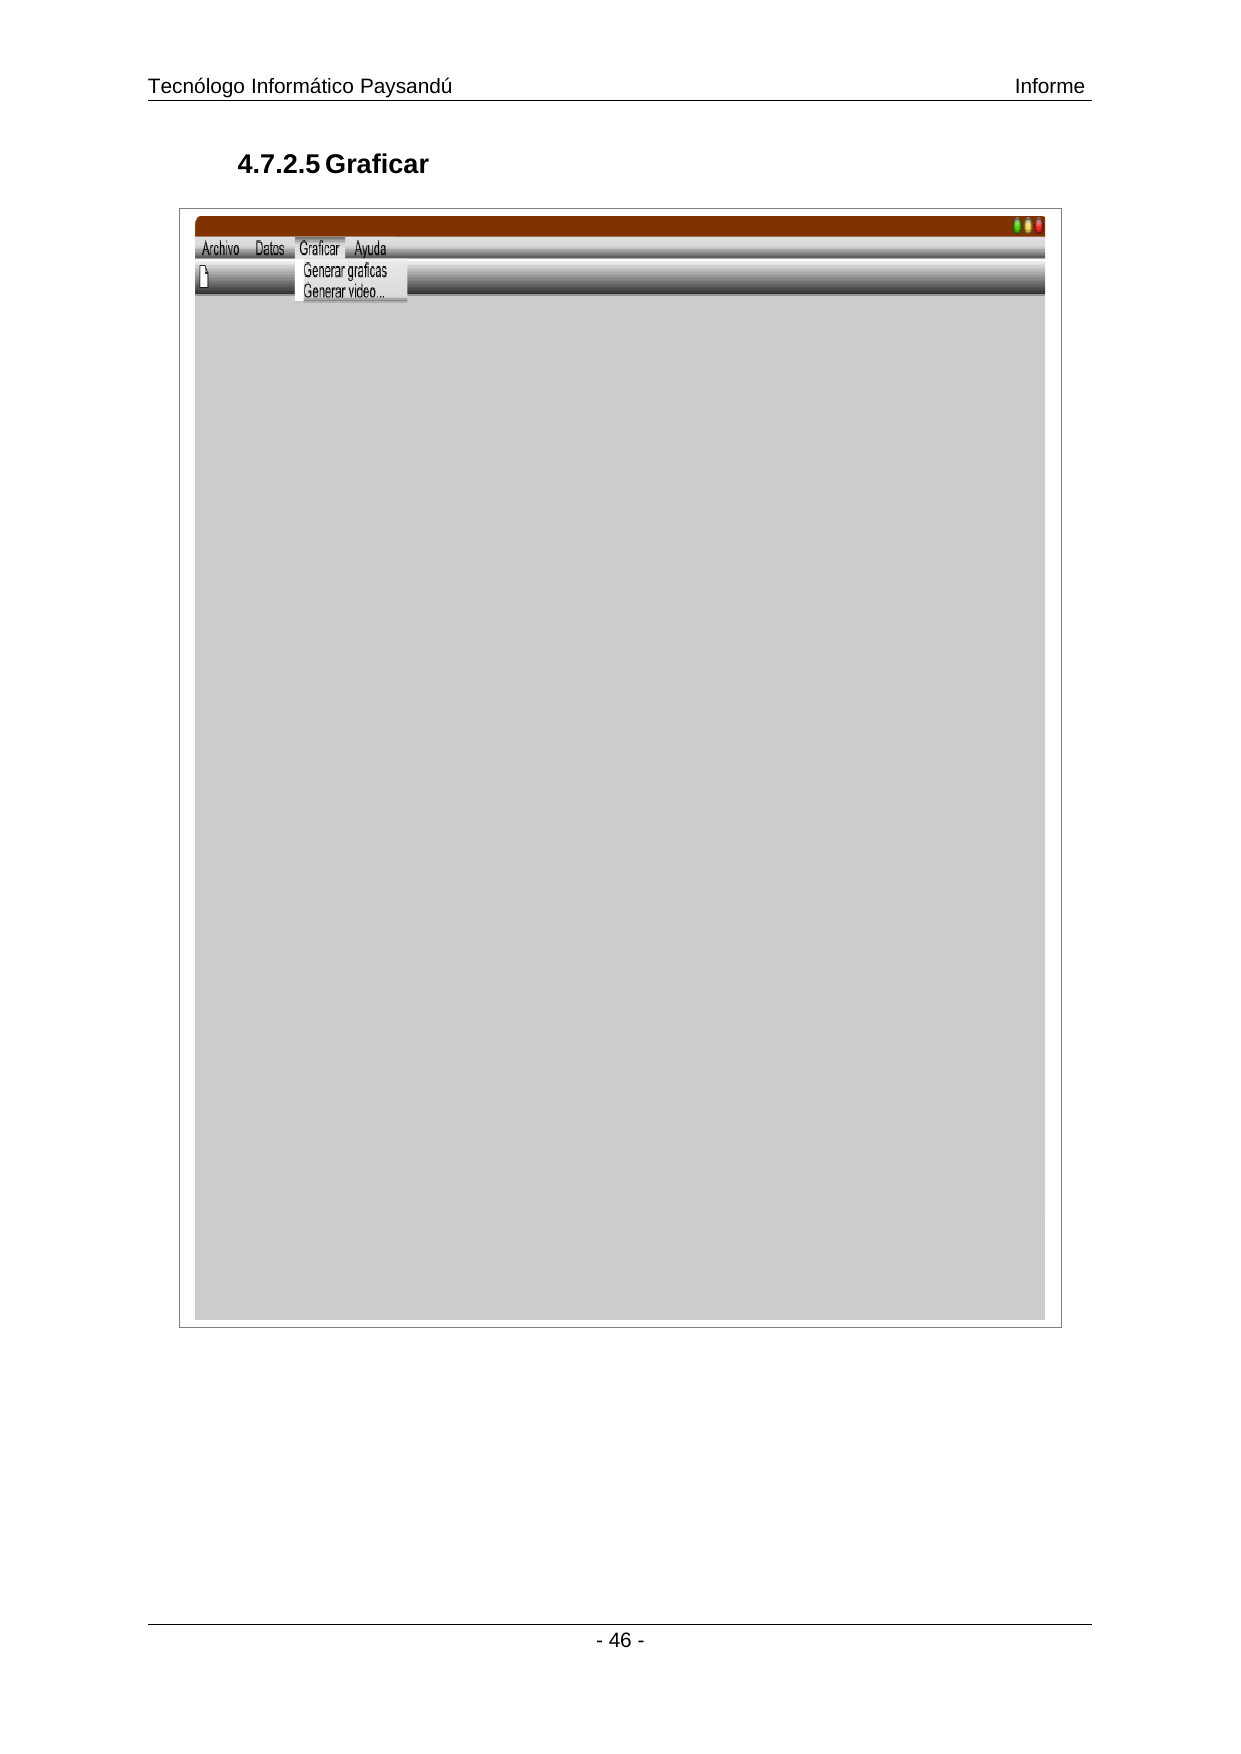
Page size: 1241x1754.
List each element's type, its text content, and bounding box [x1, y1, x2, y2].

picture [195, 216, 1046, 1320]
subtitle Graficar [237, 148, 1092, 179]
